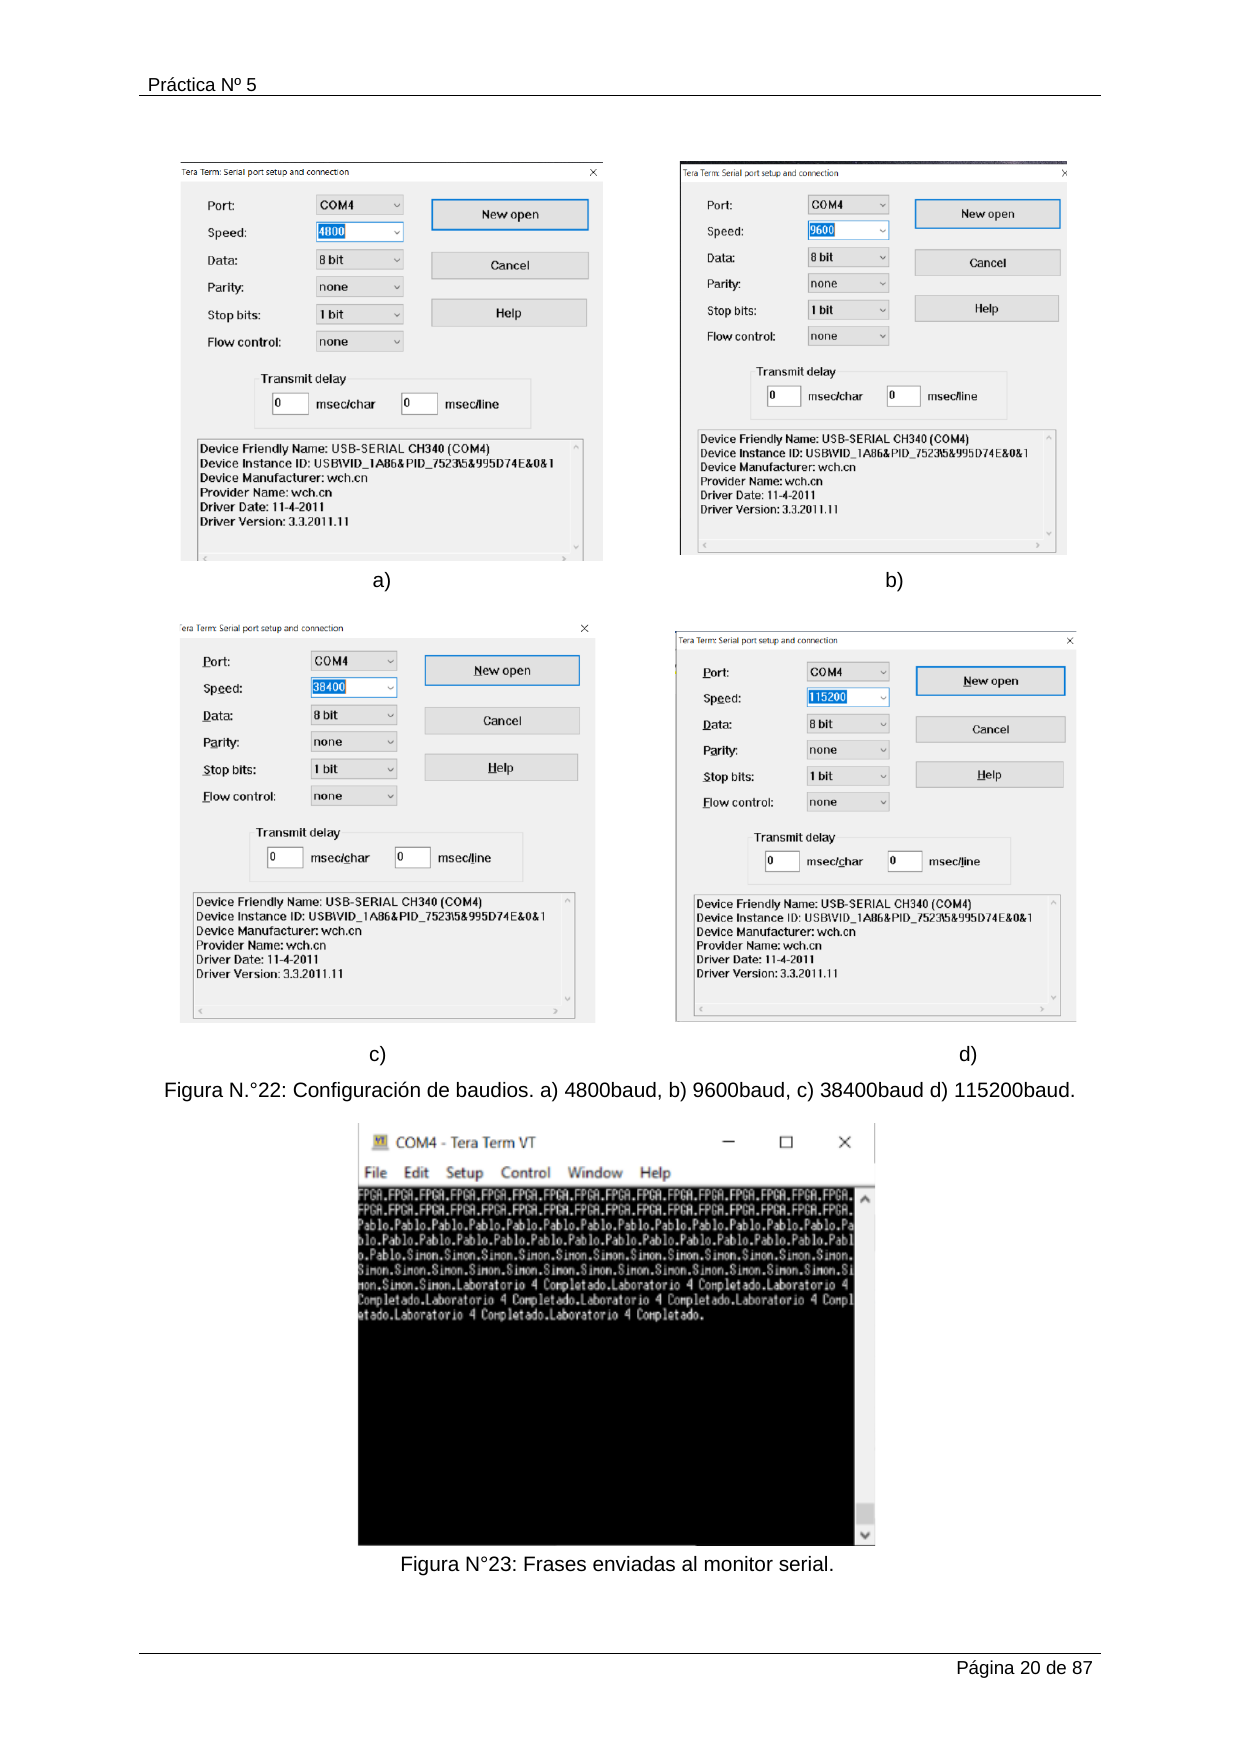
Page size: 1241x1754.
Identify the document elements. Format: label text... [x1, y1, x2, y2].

picture [675, 631, 1077, 1022]
picture [357, 1123, 876, 1546]
text Figura N.°22: Configuración de baudios. a) 4800baud, b) 9600baud, c) 38400baud d) 115200baud. [148, 1078, 1092, 1102]
text c) d) [148, 1042, 1092, 1066]
picture [179, 620, 596, 1023]
picture [180, 162, 603, 561]
text Figura N°23: Frases enviadas al monitor serial. [148, 1552, 1092, 1576]
picture [679, 161, 1067, 555]
text a) b) [148, 568, 1092, 592]
